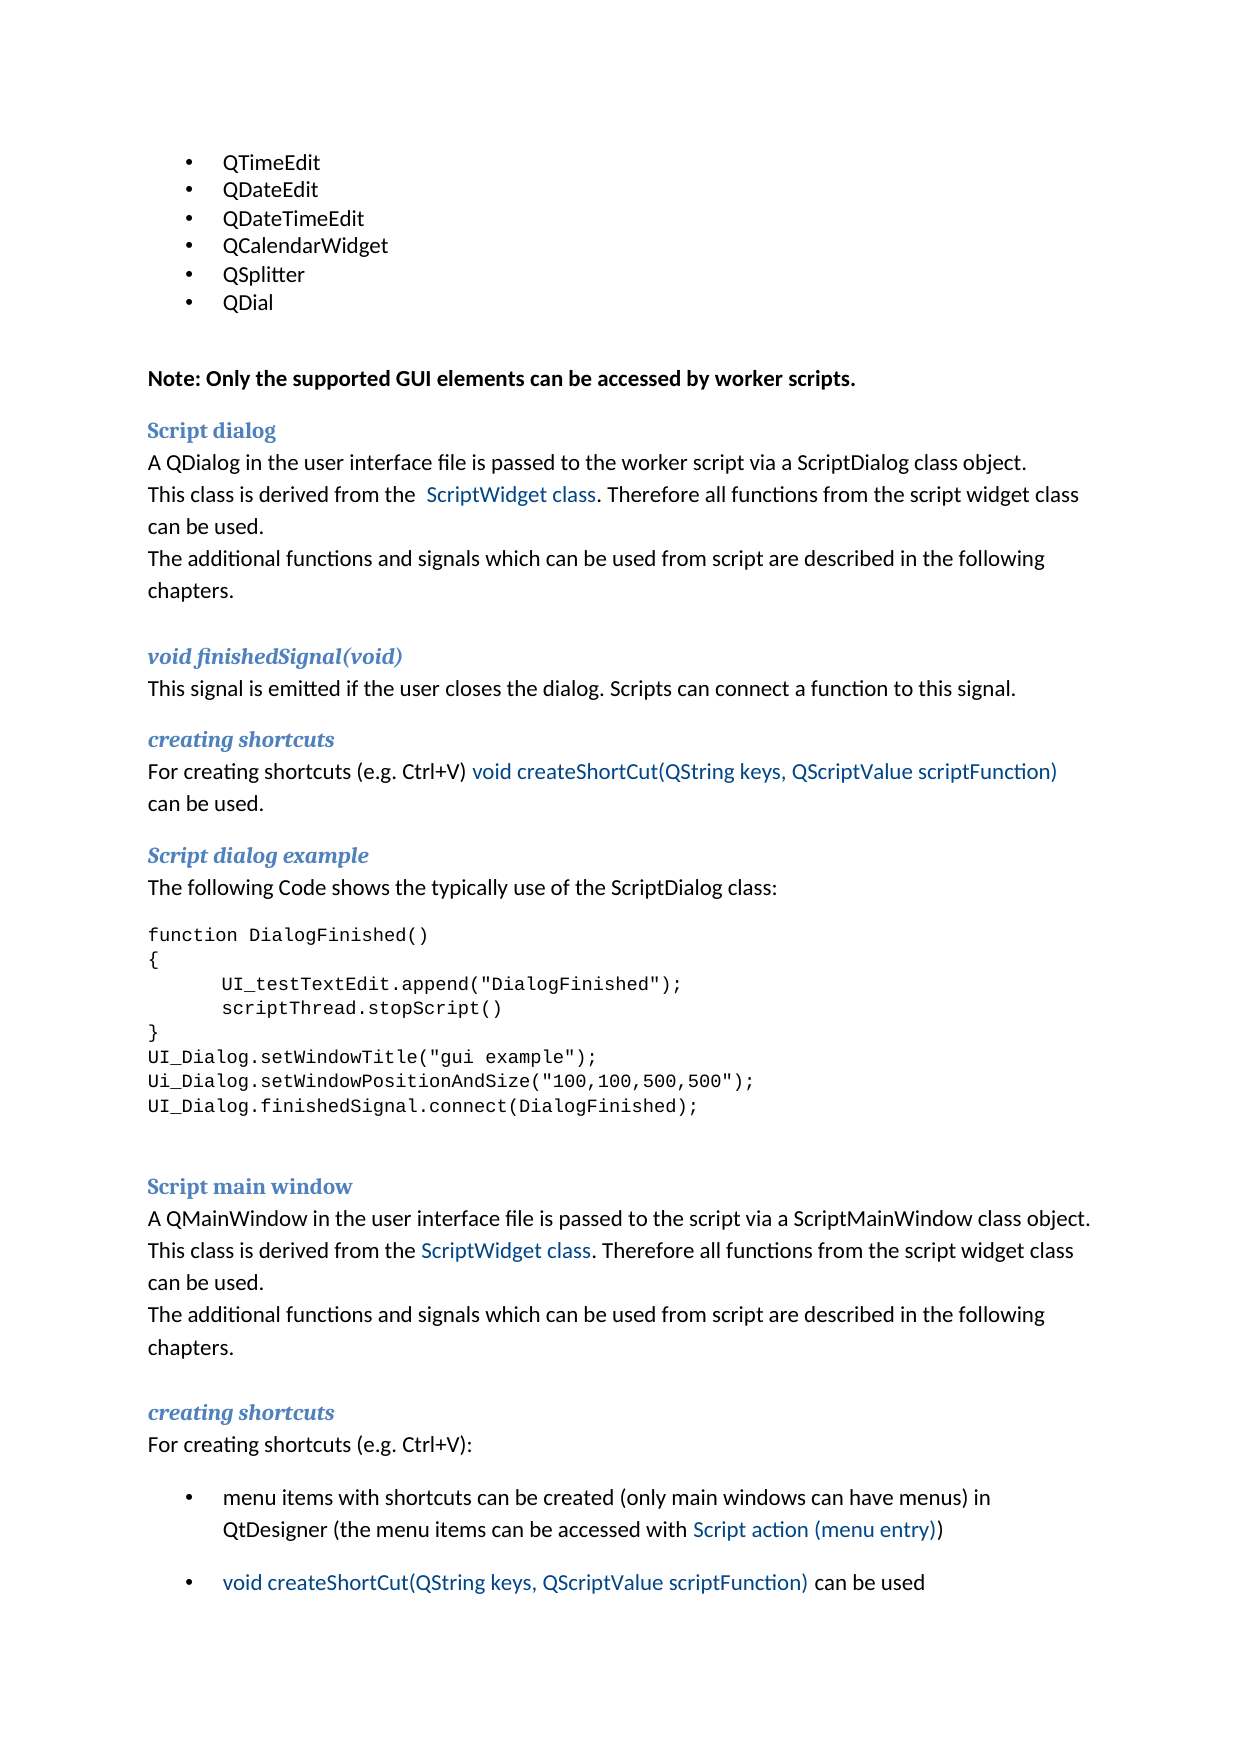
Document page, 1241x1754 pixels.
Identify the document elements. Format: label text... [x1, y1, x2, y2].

list QTimeEdit [185, 148, 1093, 176]
list QCalendarWidget [185, 232, 1093, 260]
subtitle creating shortcuts [148, 727, 1093, 753]
text Ui_Dialog.setWindowPositionAndSize("100,100,500,500"); [148, 1072, 1093, 1093]
text The additional functions and signals which can be used from script are described in the following chapters. [148, 1301, 1093, 1361]
text { [148, 950, 1093, 971]
subtitle Script main window [148, 1174, 1093, 1200]
subtitle void finishedSignal(void) [148, 644, 1093, 670]
list QDateEdit [185, 176, 1093, 204]
text For creating shortcuts (e.g. Ctrl+V): [148, 1430, 1093, 1458]
subtitle Script dialog example [148, 842, 1093, 869]
text A QMainWindow in the user interface file is passed to the script via a ScriptMainWindow class object. This class is derived from the ScriptWidget class. Therefore all functions from the script widget class can be used. [148, 1204, 1093, 1296]
text For creating shortcuts (e.g. Ctrl+V) void createShortCut(QString keys, QScriptValue scriptFunction) can be used. [148, 757, 1093, 817]
list QDial [185, 288, 1093, 316]
text This signal is emitted if the user closes the dialog. Scripts can connect a function to this signal. [148, 674, 1093, 702]
text UI_Dialog.setWindowTitle("gui example"); [148, 1048, 1093, 1069]
text The following Code shows the typically use of the ScriptDialog class: [148, 873, 1093, 901]
subtitle creating shortcuts [148, 1400, 1093, 1426]
text This class is derived from the ScriptWidget class. Therefore all functions from the script widget class can be used. [148, 480, 1093, 540]
text Note: Only the supported GUI elements can be accessed by worker scripts. [148, 364, 1093, 393]
text The additional functions and signals which can be used from script are described in the following chapters. [148, 544, 1093, 604]
subtitle Script dialog [148, 418, 1093, 444]
text function DialogFinished() [148, 926, 1093, 947]
list QDateTimeEdit [185, 204, 1093, 232]
list menu items with shortcuts can be created (only main windows can have menus) in QtDesigner (the menu items can be accessed with Script action (menu entry)) [185, 1483, 1093, 1543]
text scriptThread.stopScript() [221, 999, 1093, 1020]
text UI_Dialog.finishedSignal.connect(DialogFinished); [148, 1096, 1093, 1118]
list void createShortCut(QString keys, QScriptValue scriptFunction) can be used [185, 1568, 1093, 1596]
text } [148, 1023, 1093, 1044]
text UI_testTextEdit.append("DialogFinished"); [221, 974, 1093, 996]
text A QDialog in the user interface file is passed to the worker script via a ScriptDialog class object. [148, 448, 1093, 476]
list QSplitter [185, 260, 1093, 288]
